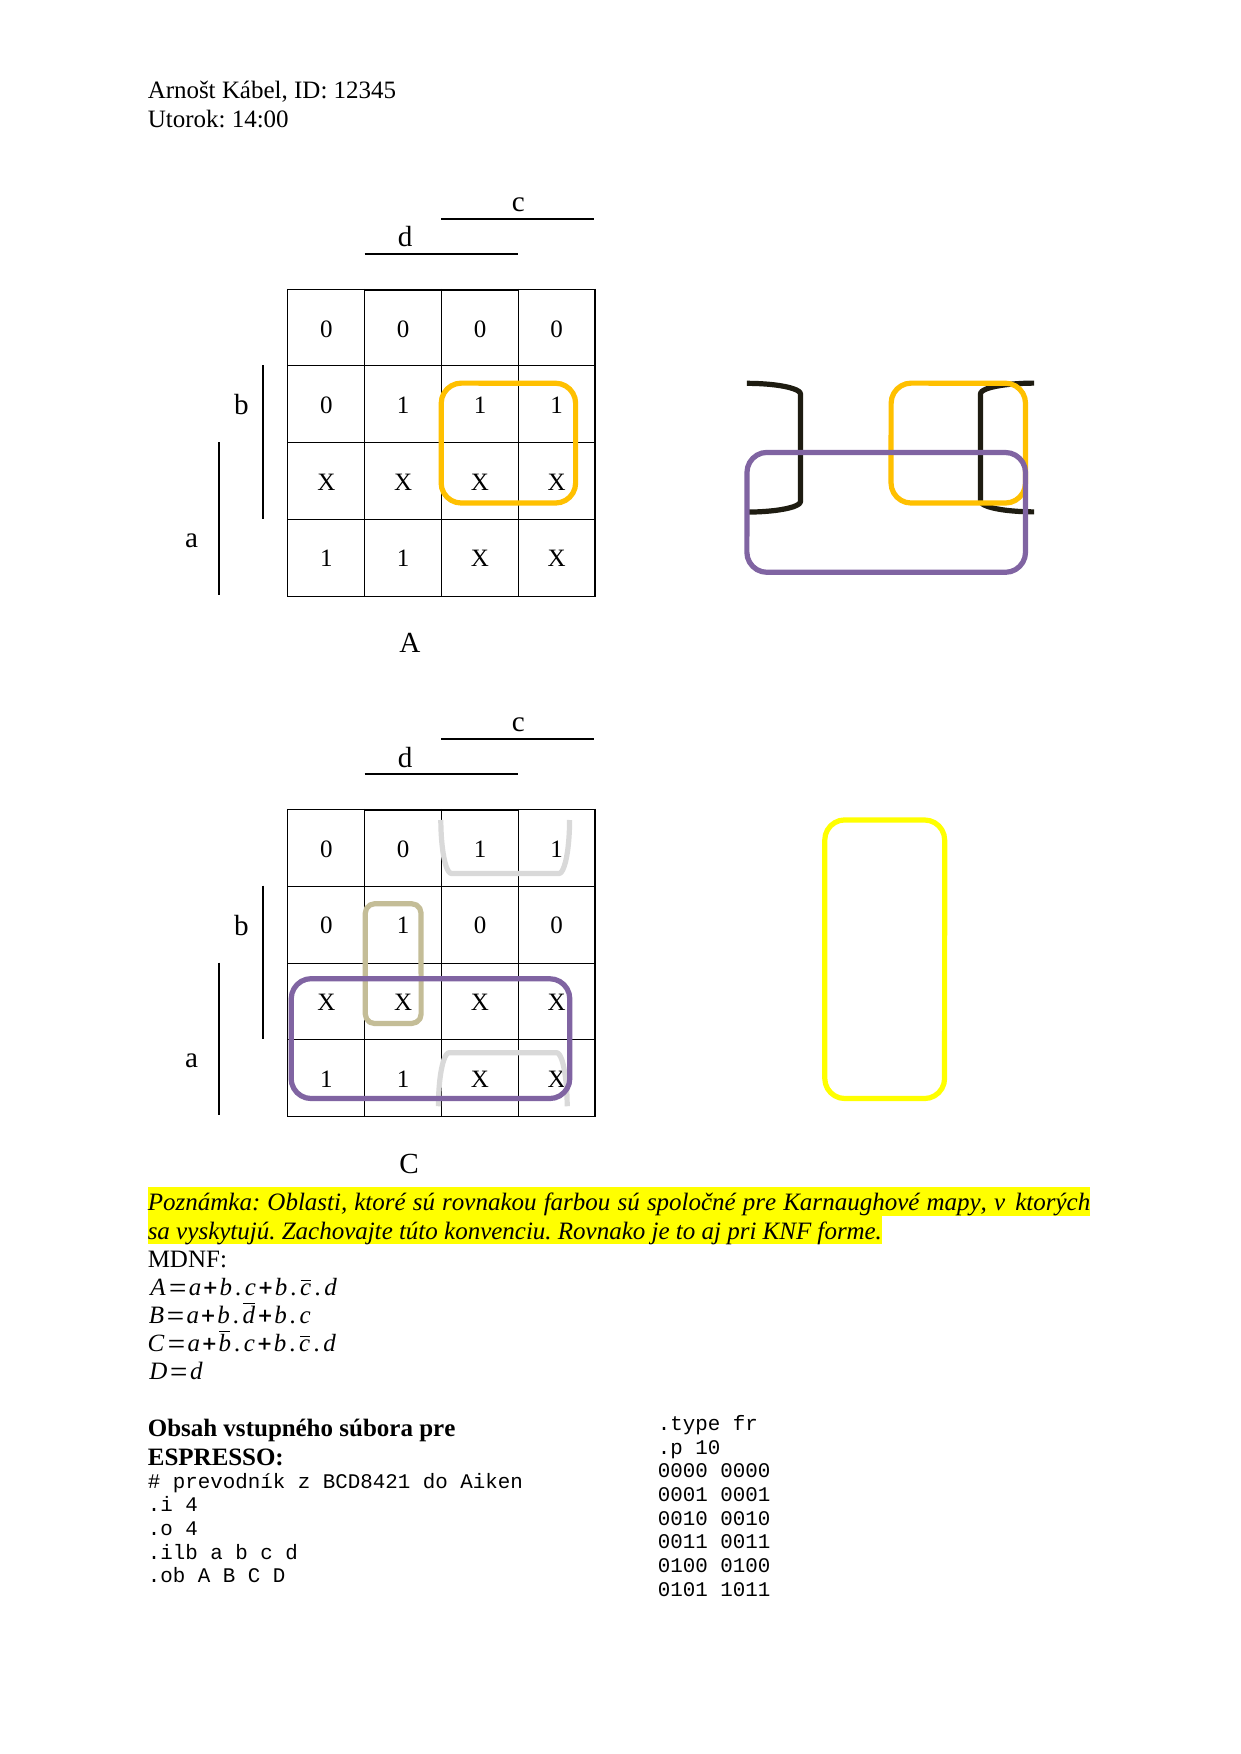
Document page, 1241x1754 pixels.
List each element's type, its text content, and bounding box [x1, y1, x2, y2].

text X [529, 543, 584, 572]
text A [163, 626, 589, 659]
text X [452, 1064, 507, 1092]
text X [529, 987, 567, 1016]
text a [174, 520, 208, 553]
text [575, 390, 584, 419]
text C [163, 1146, 589, 1179]
text X [452, 543, 507, 572]
text 0101 1011 [658, 1579, 1093, 1602]
text .type fr [658, 1413, 1093, 1437]
text MDNF: [148, 1244, 1093, 1273]
text b [230, 908, 252, 941]
text 0 [452, 910, 507, 939]
text 1 [529, 390, 573, 419]
text X [299, 987, 353, 1016]
text d [376, 219, 507, 253]
text X [452, 467, 507, 495]
text X [376, 987, 418, 1016]
text X [376, 467, 430, 495]
text X [299, 467, 353, 495]
text [570, 1064, 584, 1092]
text [424, 987, 430, 1016]
text c [452, 184, 584, 217]
text [569, 834, 584, 863]
text .p 10 [658, 1437, 1093, 1461]
text 0 [376, 314, 430, 342]
text .i 4 [148, 1494, 583, 1518]
text 0 [529, 910, 584, 939]
text # prevodník z BCD8421 do Aiken [148, 1471, 583, 1494]
text 0 [452, 314, 507, 342]
text [424, 910, 430, 939]
text .ilb a b c d [148, 1542, 583, 1565]
text 1 [299, 1064, 353, 1092]
text 0 [299, 910, 353, 939]
text [576, 467, 584, 495]
text Poznámka: Oblasti, ktoré sú rovnakou farbou sú spoločné pre Karnaughové mapy, v ktorých sa vyskytujú. Zachovajte túto konvenciu. Rovnako je to aj pri KNF forme. [148, 1187, 1093, 1244]
text .ob A B C D [148, 1565, 583, 1589]
text a [174, 1040, 208, 1074]
text b [230, 387, 252, 421]
text X [529, 1064, 563, 1092]
text 1 [452, 390, 507, 419]
text c [452, 704, 584, 738]
text 0 [299, 834, 353, 863]
text 1 [376, 543, 430, 572]
text 1 [529, 834, 566, 863]
text 0 [376, 834, 430, 863]
text X [452, 987, 507, 1016]
text X [529, 467, 573, 495]
text d [376, 740, 507, 773]
text 1 [376, 390, 430, 419]
text 1 [452, 834, 507, 863]
text 0 [299, 314, 353, 342]
text 0 [299, 390, 353, 419]
text Obsah vstupného súbora pre ESPRESSO: [148, 1413, 583, 1471]
text [570, 987, 584, 1016]
text 0010 0010 [658, 1508, 1093, 1531]
text 0100 0100 [658, 1555, 1093, 1579]
text 1 [376, 1064, 430, 1092]
text 0 [529, 314, 584, 342]
text .o 4 [148, 1518, 583, 1542]
text 1 [299, 543, 353, 572]
text 0011 0011 [658, 1531, 1093, 1555]
text 0001 0001 [658, 1484, 1093, 1508]
text 0000 0000 [658, 1461, 1093, 1484]
text 1 [376, 910, 418, 939]
